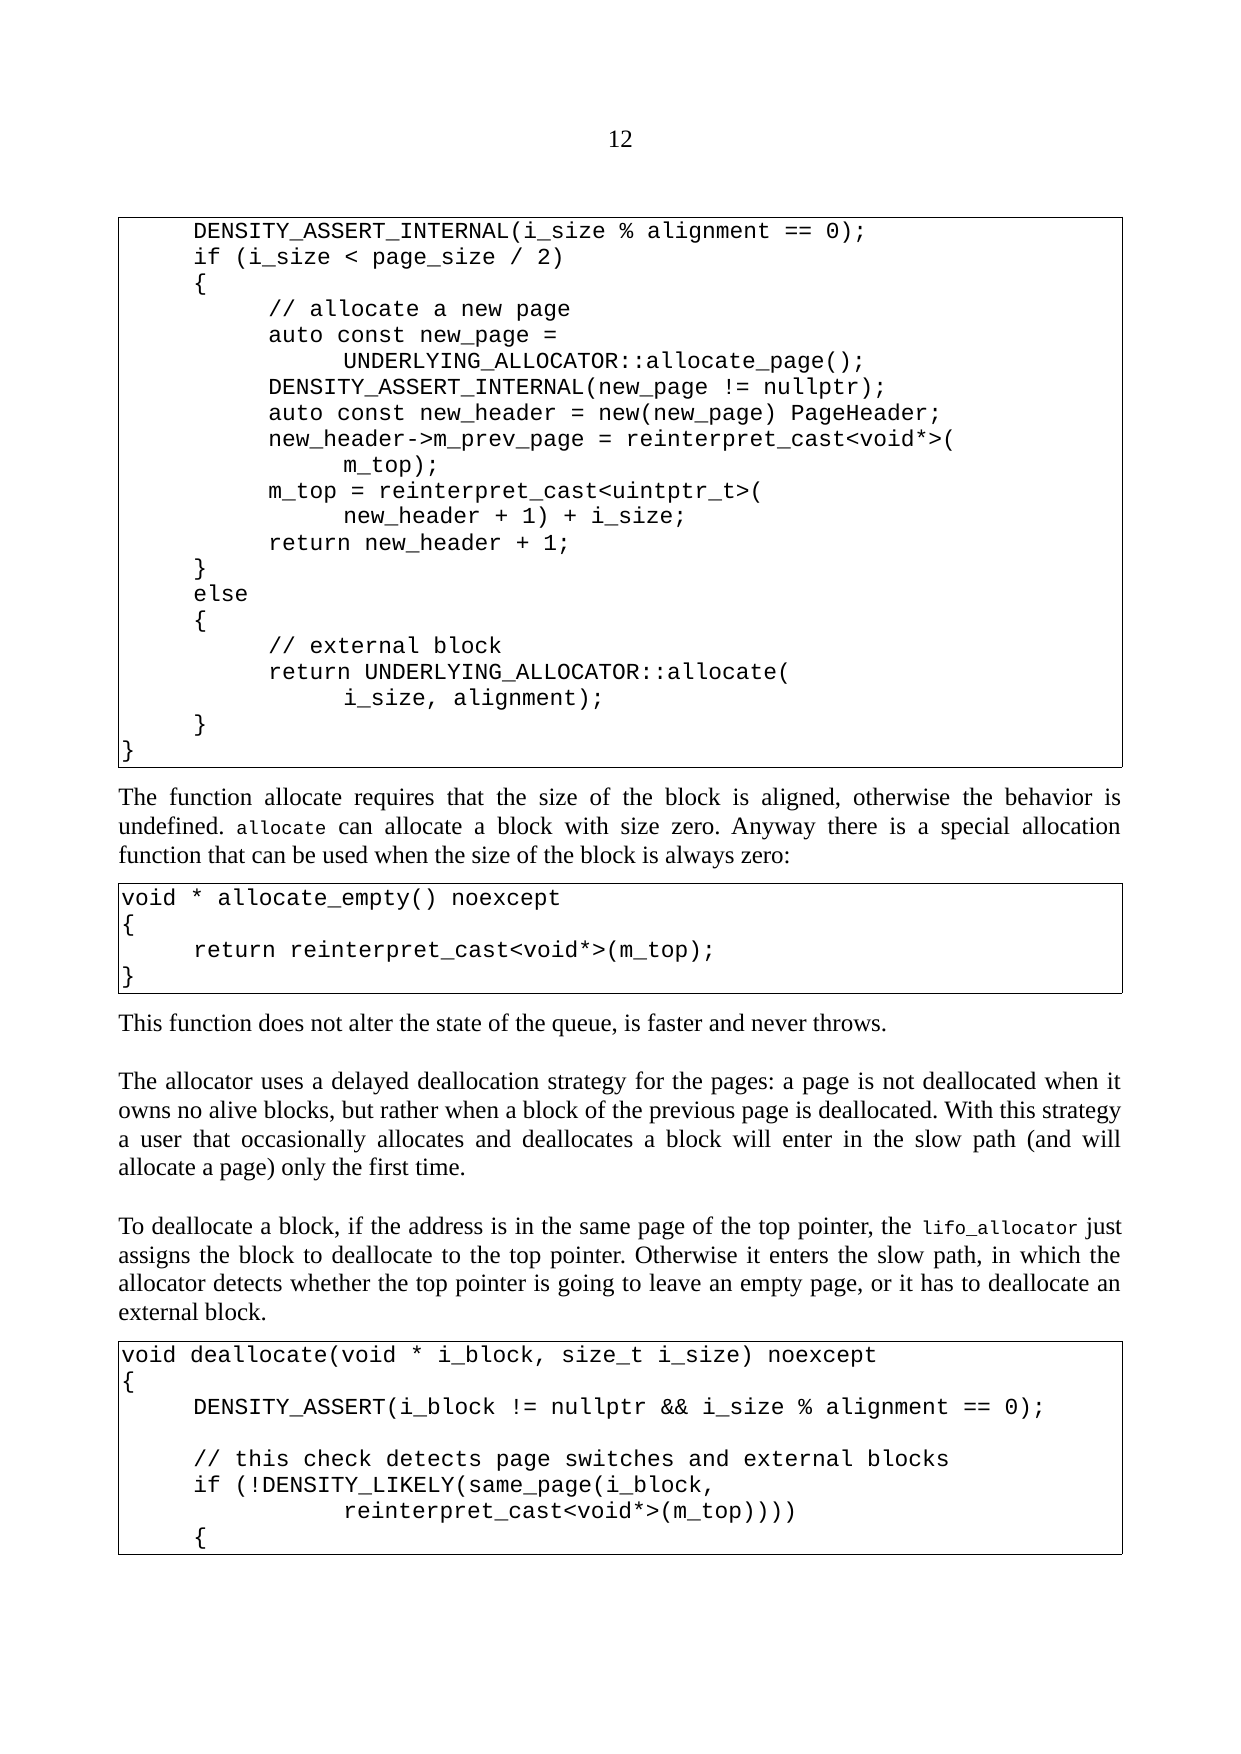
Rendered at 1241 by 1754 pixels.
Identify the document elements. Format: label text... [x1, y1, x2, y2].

text { [119, 268, 1122, 294]
text else [119, 580, 1122, 606]
text DENSITY_ASSERT_INTERNAL(new_page != nullptr); [119, 372, 1122, 398]
text The function allocate requires that the size of the block is aligned, otherwise the behavior is undefined. allocate can allocate a block with size zero. Anyway there is a special allocation function that can be used when the size of the block is always zero: [118, 782, 1122, 868]
text { [119, 606, 1122, 632]
text return UNDERLYING_ALLOCATOR::allocate( [119, 657, 1122, 683]
text DENSITY_ASSERT(i_block != nullptr && i_size % alignment == 0); [119, 1393, 1122, 1422]
text } [119, 709, 1122, 735]
text if (!DENSITY_LIKELY(same_page(i_block, [119, 1471, 1122, 1496]
text { [119, 909, 1122, 935]
text } [119, 961, 1122, 993]
text // allocate a new page [119, 294, 1122, 320]
text To deallocate a block, if the address is in the same page of the top pointer, the lifo_allocator just assigns the block to deallocate to the top pointer. Otherwise it enters the slow path, in which the allocator detects whether the top pointer is going to leave an empty page, or it has to deallocate an external block. [118, 1211, 1122, 1326]
text m_top = reinterpret_cast<uintptr_t>( [119, 476, 1122, 502]
text i_size, alignment); [119, 683, 1122, 709]
text if (i_size < page_size / 2) [119, 242, 1122, 268]
text void * allocate_empty() noexcept [119, 884, 1122, 909]
text return new_header + 1; [119, 528, 1122, 554]
text void deallocate(void * i_block, size_t i_size) noexcept [119, 1342, 1122, 1367]
text new_header->m_prev_page = reinterpret_cast<void*>( [119, 424, 1122, 450]
text reinterpret_cast<void*>(m_top)))) [119, 1496, 1122, 1522]
text return reinterpret_cast<void*>(m_top); [119, 935, 1122, 961]
text DENSITY_ASSERT_INTERNAL(i_size % alignment == 0); [119, 218, 1122, 242]
text auto const new_header = new(new_page) PageHeader; [119, 398, 1122, 424]
text auto const new_page = [119, 320, 1122, 346]
text This function does not alter the state of the queue, is faster and never throws. [118, 1008, 1122, 1037]
text } [119, 554, 1122, 580]
text The allocator uses a delayed deallocation strategy for the pages: a page is not deallocated when it owns no alive blocks, but rather when a block of the previous page is deallocated. With this strategy a user that occasionally allocates and deallocates a block will enter in the slow path (and will allocate a page) only the first time. [118, 1066, 1122, 1181]
text new_header + 1) + i_size; [119, 502, 1122, 528]
text // this check detects page switches and external blocks [119, 1444, 1122, 1471]
text { [119, 1367, 1122, 1393]
text { [119, 1522, 1122, 1554]
text } [119, 735, 1122, 767]
text // external block [119, 632, 1122, 657]
text m_top); [119, 450, 1122, 476]
text UNDERLYING_ALLOCATOR::allocate_page(); [119, 346, 1122, 372]
